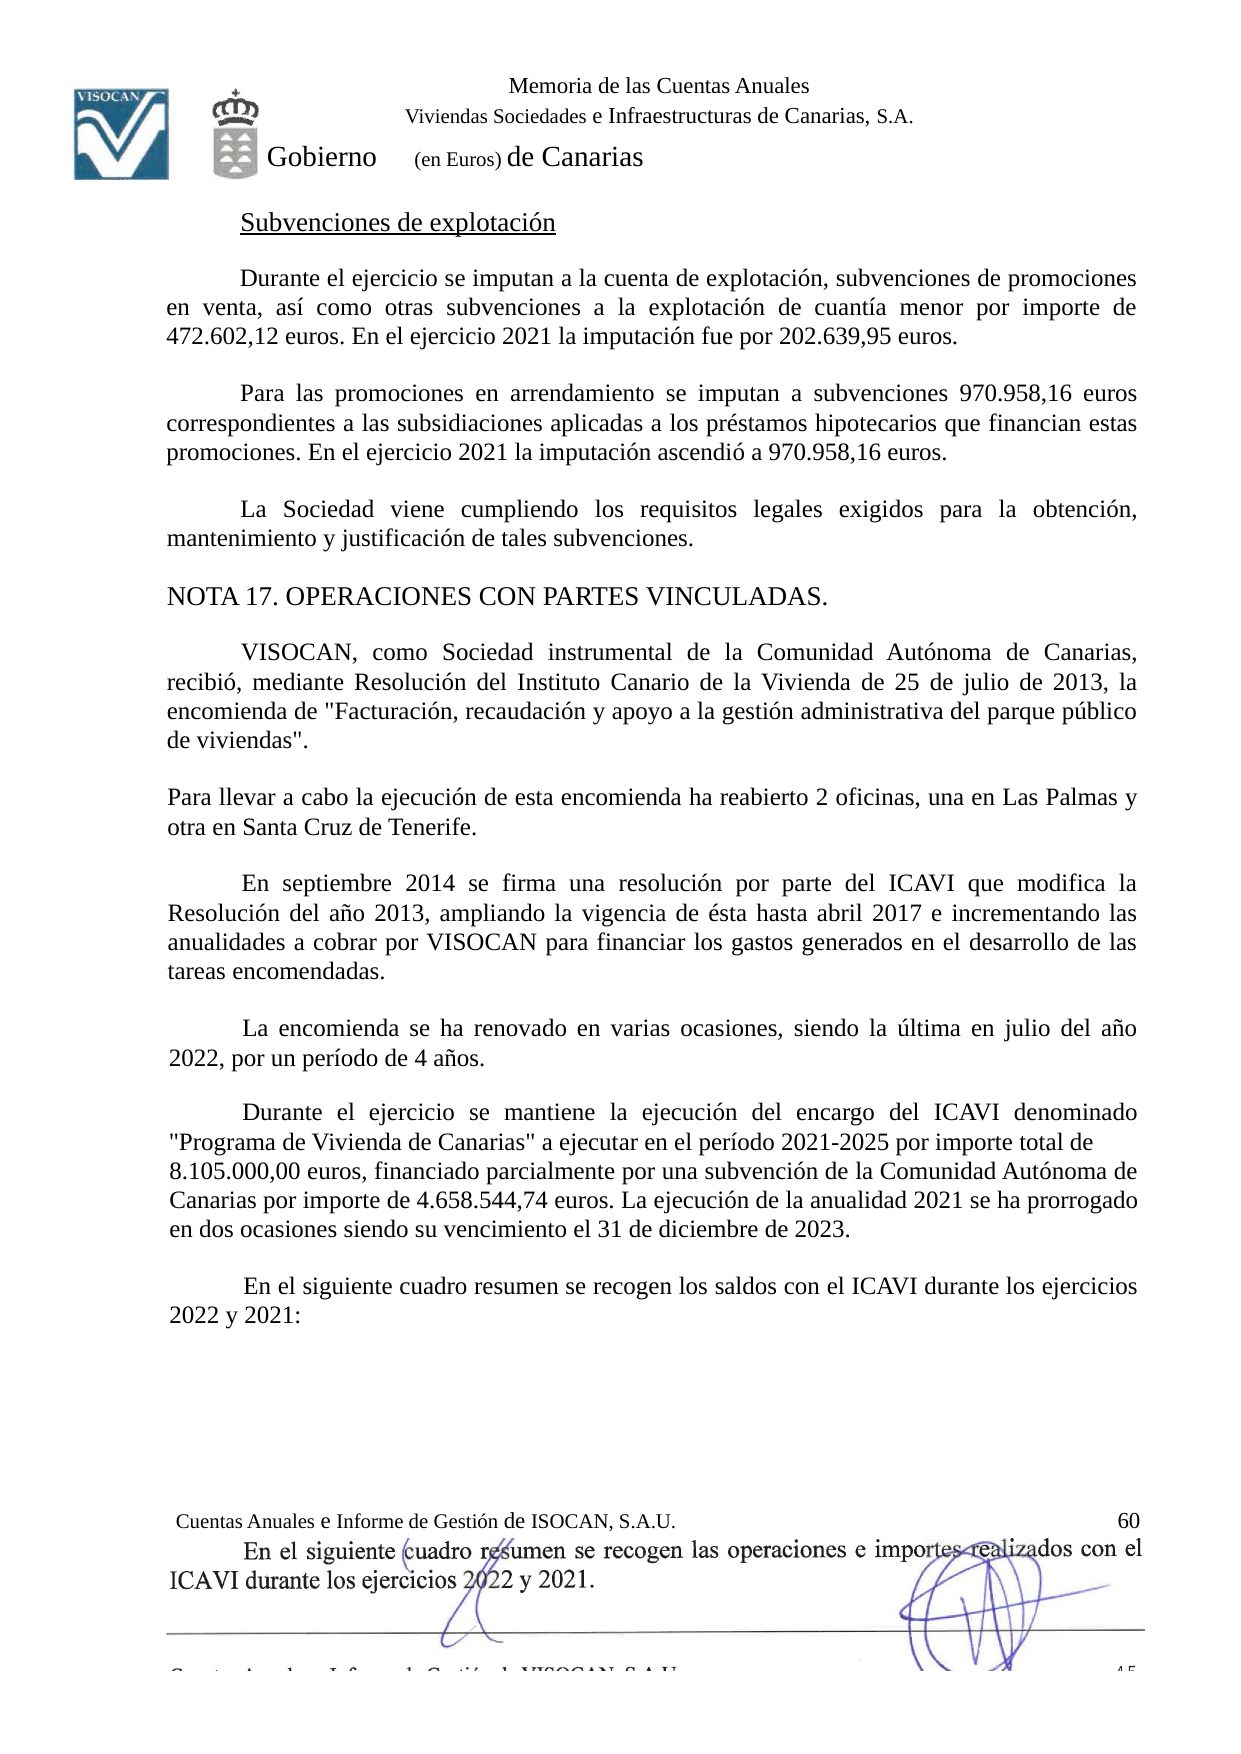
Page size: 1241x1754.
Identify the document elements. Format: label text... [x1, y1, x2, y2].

text En el siguiente cuadro resumen se recogen los saldos con el ICAVI durante los ejercicios 2022 y 2021: [169, 1271, 1139, 1329]
text NOTA 17. OPERACIONES CON PARTES VINCULADAS. [167, 580, 1140, 611]
text Subvenciones de explotación [240, 206, 1140, 237]
text Durante el ejercicio se imputan a la cuenta de explotación, subvenciones de promociones en venta, así como otras subvenciones a la explotación de cuantía menor por importe de 472.602,12 euros. En el ejercicio 2021 la imputación fue por 202.639,95 euros. [166, 263, 1139, 350]
text La Sociedad viene cumpliendo los requisitos legales exigidos para la obtención, mantenimiento y justificación de tales subvenciones. [167, 494, 1139, 552]
text Para las promociones en arrendamiento se imputan a subvenciones 970.958,16 euros correspondientes a las subsidiaciones aplicadas a los préstamos hipotecarios que financian estas promociones. En el ejercicio 2021 la imputación ascendió a 970.958,16 euros. [166, 378, 1139, 466]
text Durante el ejercicio se mantiene la ejecución del encargo del ICAVI denominado "Programa de Vivienda de Canarias" a ejecutar en el período 2021-2025 por importe total de [168, 1097, 1139, 1155]
text VISOCAN, como Sociedad instrumental de la Comunidad Autónoma de Canarias, recibió, mediante Resolución del Instituto Canario de la Vivienda de 25 de julio de 2013, la encomienda de "Facturación, recaudación y apoyo a la gestión administrativa del parque público de viviendas". [167, 637, 1139, 754]
text Para llevar a cabo la ejecución de esta encomienda ha reabierto 2 oficinas, una en Las Palmas y otra en Santa Cruz de Tenerife. [167, 782, 1139, 840]
text 8.105.000,00 euros, financiado parcialmente por una subvención de la Comunidad Autónoma de Canarias por importe de 4.658.544,74 euros. La ejecución de la anualidad 2021 se ha prorrogado en dos ocasiones siendo su vencimiento el 31 de diciembre de 2023. [169, 1156, 1139, 1243]
text La encomienda se ha renovado en varias ocasiones, siendo la última en julio del año 2022, por un período de 4 años. [168, 1013, 1139, 1071]
text En septiembre 2014 se firma una resolución por parte del ICAVI que modifica la Resolución del año 2013, ampliando la vigencia de ésta hasta abril 2017 e incrementando las anualidades a cobrar por VISOCAN para financiar los gastos generados en el desarrollo de las tareas encomendadas. [167, 868, 1139, 985]
